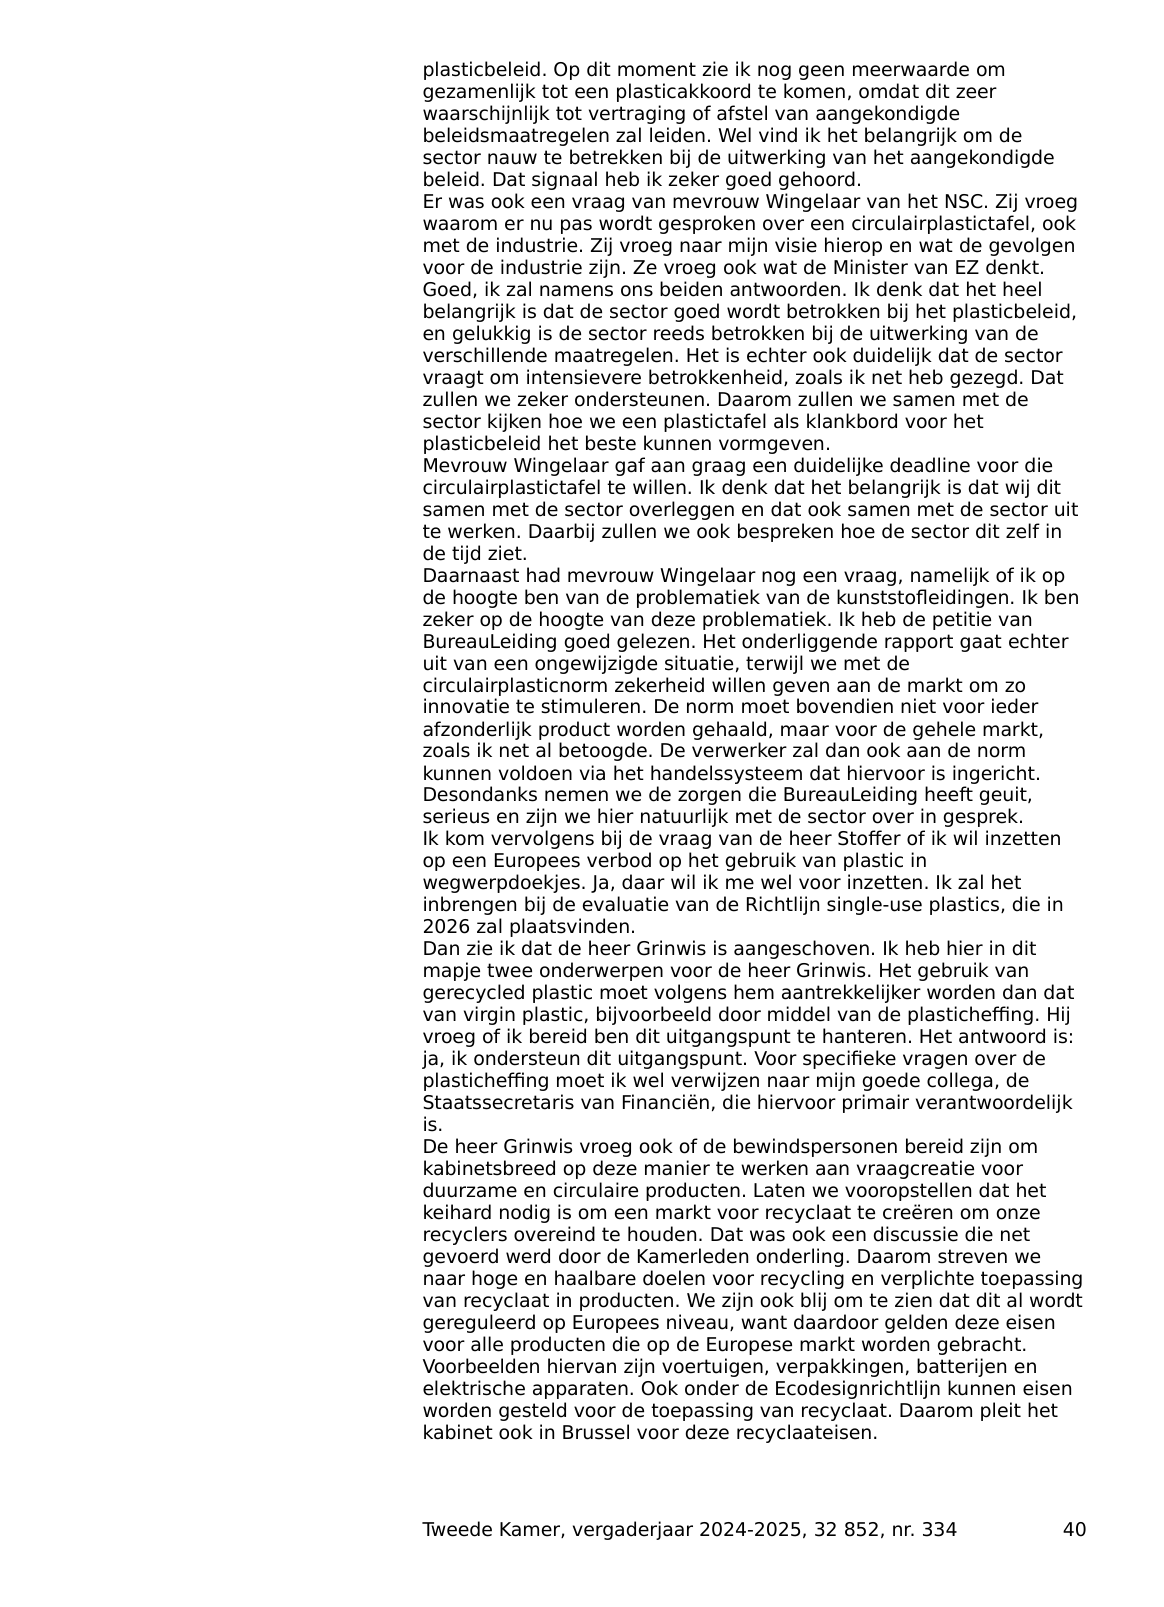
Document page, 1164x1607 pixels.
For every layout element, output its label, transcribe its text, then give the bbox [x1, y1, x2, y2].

text Er was ook een vraag van mevrouw Wingelaar van het NSC. Zij vroeg waarom er nu pas wordt gesproken over een circulairplastictafel, ook met de industrie. Zij vroeg naar mijn visie hierop en wat de gevolgen voor de industrie zijn. Ze vroeg ook wat de Minister van EZ denkt. Goed, ik zal namens ons beiden antwoorden. Ik denk dat het heel belangrijk is dat de sector goed wordt betrokken bij het plasticbeleid, en gelukkig is de sector reeds betrokken bij de uitwerking van de verschillende maatregelen. Het is echter ook duidelijk dat de sector vraagt om intensievere betrokkenheid, zoals ik net heb gezegd. Dat zullen we zeker ondersteunen. Daarom zullen we samen met de sector kijken hoe we een plastictafel als klankbord voor het plasticbeleid het beste kunnen vormgeven. [422, 191, 1087, 455]
text plasticbeleid. Op dit moment zie ik nog geen meerwaarde om gezamenlijk tot een plasticakkoord te komen, omdat dit zeer waarschijnlijk tot vertraging of afstel van aangekondigde beleidsmaatregelen zal leiden. Wel vind ik het belangrijk om de sector nauw te betrekken bij de uitwerking van het aangekondigde beleid. Dat signaal heb ik zeker goed gehoord. [422, 59, 1087, 191]
text Daarnaast had mevrouw Wingelaar nog een vraag, namelijk of ik op de hoogte ben van de problematiek van de kunststofleidingen. Ik ben zeker op de hoogte van deze problematiek. Ik heb de petitie van BureauLeiding goed gelezen. Het onderliggende rapport gaat echter uit van een ongewijzigde situatie, terwijl we met de circulairplasticnorm zekerheid willen geven aan de markt om zo innovatie te stimuleren. De norm moet bovendien niet voor ieder afzonderlijk product worden gehaald, maar voor de gehele markt, zoals ik net al betoogde. De verwerker zal dan ook aan de norm kunnen voldoen via het handelssysteem dat hiervoor is ingericht. Desondanks nemen we de zorgen die BureauLeiding heeft geuit, serieus en zijn we hier natuurlijk met de sector over in gesprek. [422, 564, 1087, 828]
text Ik kom vervolgens bij de vraag van de heer Stoffer of ik wil inzetten op een Europees verbod op het gebruik van plastic in wegwerpdoekjes. Ja, daar wil ik me wel voor inzetten. Ik zal het inbrengen bij de evaluatie van de Richtlijn single-use plastics, die in 2026 zal plaatsvinden. [422, 828, 1087, 938]
text Mevrouw Wingelaar gaf aan graag een duidelijke deadline voor die circulairplastictafel te willen. Ik denk dat het belangrijk is dat wij dit samen met de sector overleggen en dat ook samen met de sector uit te werken. Daarbij zullen we ook bespreken hoe de sector dit zelf in de tijd ziet. [422, 455, 1087, 564]
text De heer Grinwis vroeg ook of de bewindspersonen bereid zijn om kabinetsbreed op deze manier te werken aan vraagcreatie voor duurzame en circulaire producten. Laten we vooropstellen dat het keihard nodig is om een markt voor recyclaat te creëren om onze recyclers overeind te houden. Dat was ook een discussie die net gevoerd werd door de Kamerleden onderling. Daarom streven we naar hoge en haalbare doelen voor recycling en verplichte toepassing van recyclaat in producten. We zijn ook blij om te zien dat dit al wordt gereguleerd op Europees niveau, want daardoor gelden deze eisen voor alle producten die op de Europese markt worden gebracht. Voorbeelden hiervan zijn voertuigen, verpakkingen, batterijen en elektrische apparaten. Ook onder de Ecodesignrichtlijn kunnen eisen worden gesteld voor de toepassing van recyclaat. Daarom pleit het kabinet ook in Brussel voor deze recyclaateisen. [422, 1136, 1087, 1444]
text Dan zie ik dat de heer Grinwis is aangeschoven. Ik heb hier in dit mapje twee onderwerpen voor de heer Grinwis. Het gebruik van gerecycled plastic moet volgens hem aantrekkelijker worden dan dat van virgin plastic, bijvoorbeeld door middel van de plasticheffing. Hij vroeg of ik bereid ben dit uitgangspunt te hanteren. Het antwoord is: ja, ik ondersteun dit uitgangspunt. Voor specifieke vragen over de plasticheffing moet ik wel verwijzen naar mijn goede collega, de Staatssecretaris van Financiën, die hiervoor primair verantwoordelijk is. [422, 938, 1087, 1136]
